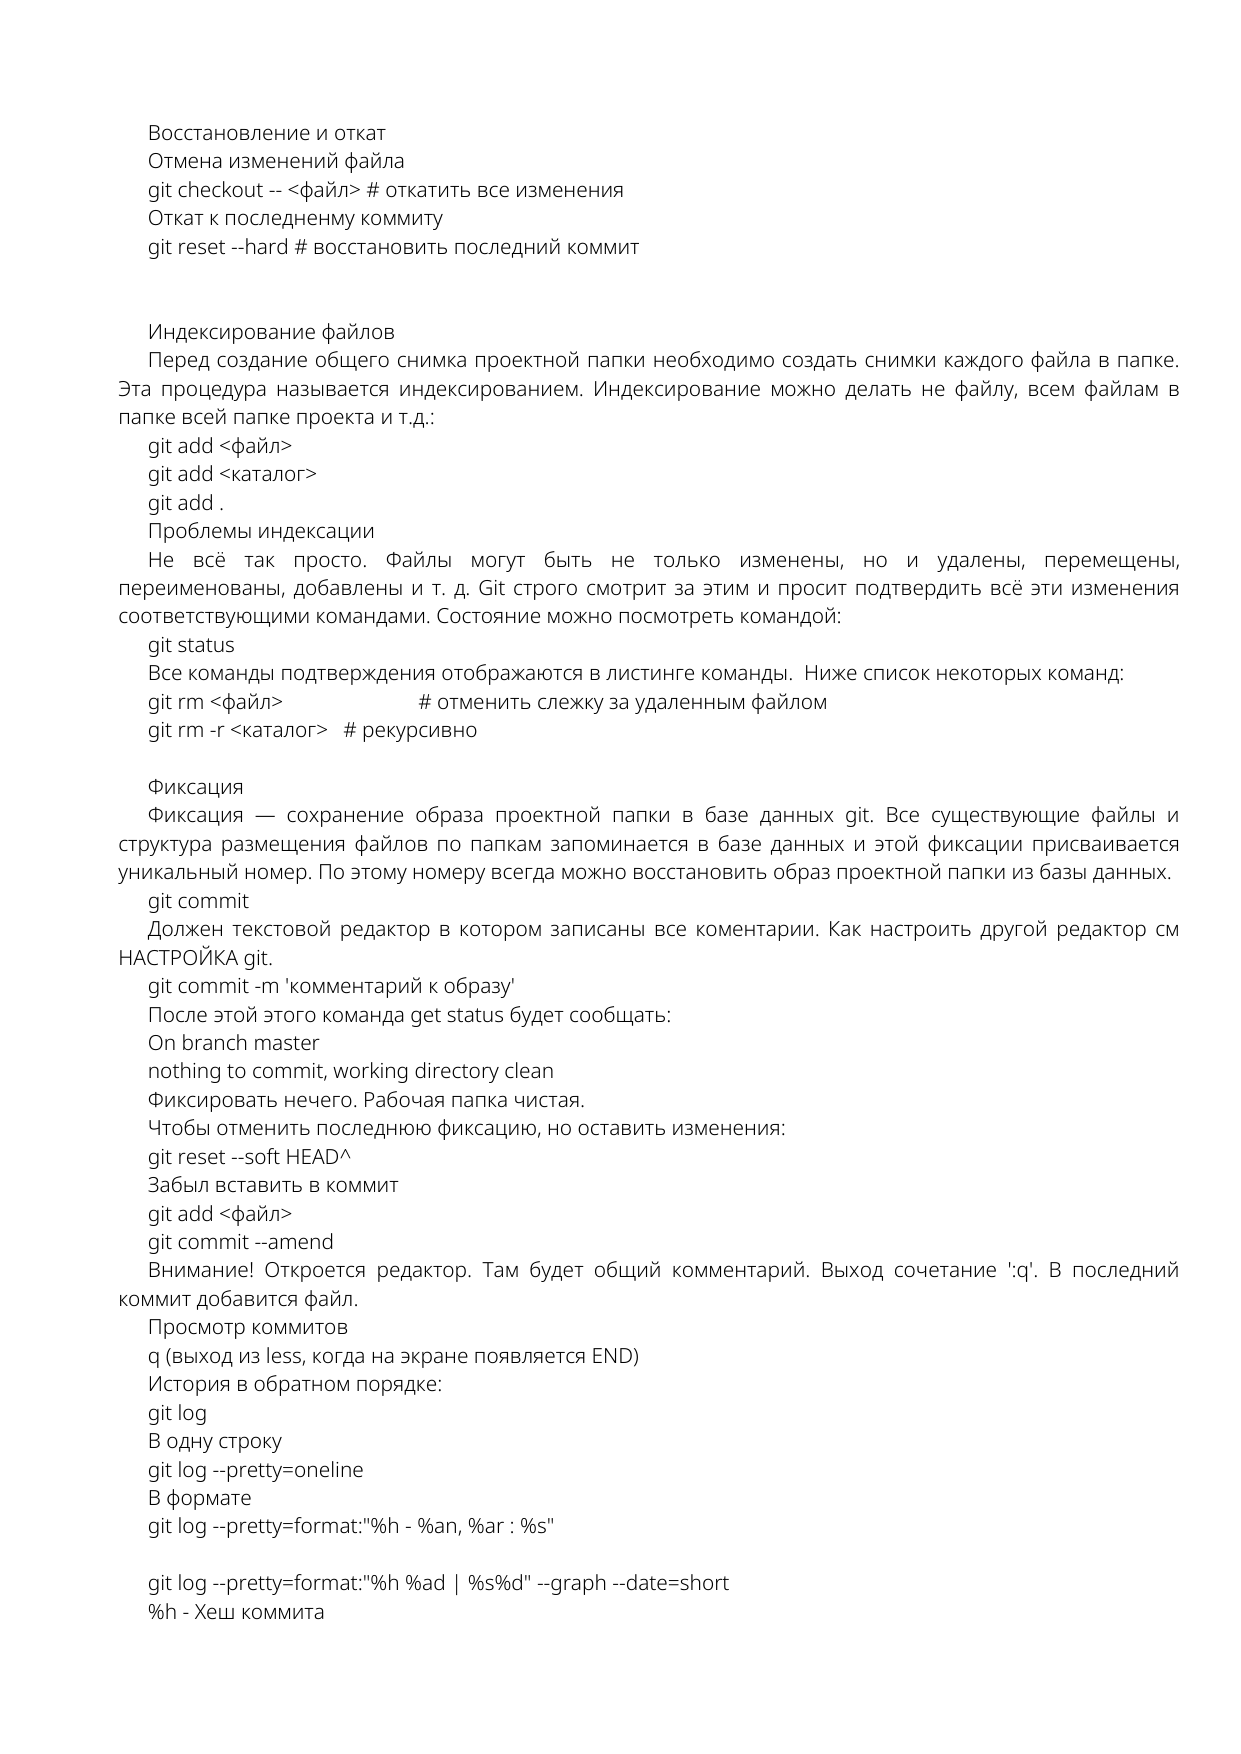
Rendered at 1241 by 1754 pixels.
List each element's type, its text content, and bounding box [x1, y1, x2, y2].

text В формате [118, 1483, 1181, 1512]
text Просмотр коммитов [118, 1312, 1181, 1341]
text Проблемы индексации [118, 516, 1181, 545]
text Фиксация [118, 772, 1181, 801]
text git log --pretty=format:"%h - %an, %ar : %s" [118, 1512, 1181, 1540]
text Забыл вставить в коммит [118, 1170, 1181, 1199]
text В одну строку [118, 1426, 1181, 1455]
text git log --pretty=format:"%h %ad | %s%d" --graph --date=short [118, 1568, 1181, 1597]
text git commit --amend [118, 1227, 1181, 1256]
text Чтобы отменить последнюю фиксацию, но оставить изменения: [118, 1113, 1181, 1142]
text git rm -r <каталог> # рекурсивно [118, 715, 1181, 744]
text Все команды подтверждения отображаются в листинге команды. Ниже список некоторых команд: [118, 658, 1181, 687]
text git log --pretty=oneline [118, 1455, 1181, 1483]
text Фиксация — сохранение образа проектной папки в базе данных git. Все существующие файлы и структура размещения файлов по папкам запоминается в базе данных и этой фиксации присваивается уникальный номер. По этому номеру всегда можно восстановить образ проектной папки из базы данных. [118, 801, 1181, 886]
text Фиксировать нечего. Рабочая папка чистая. [118, 1085, 1181, 1113]
text Восстановление и откат [118, 118, 1181, 147]
text git add <файл> [118, 431, 1181, 459]
text q (выход из less, когда на экране появляется END) [118, 1341, 1181, 1369]
text %h - Хеш коммита [118, 1597, 1181, 1625]
text Перед создание общего снимка проектной папки необходимо создать снимки каждого файла в папке. Эта процедура называется индексированием. Индексирование можно делать не файлу, всем файлам в папке всей папке проекта и т.д.: [118, 346, 1181, 431]
text git checkout -- <файл> # откатить все изменения [118, 175, 1181, 203]
text Внимание! Откроется редактор. Там будет общий комментарий. Выход сочетание ':q'. В последний коммит добавится файл. [118, 1256, 1181, 1312]
text git status [118, 630, 1181, 658]
text История в обратном порядке: [118, 1369, 1181, 1398]
text Должен текстовой редактор в котором записаны все коментарии. Как настроить другой редактор см НАСТРОЙКА git. [118, 914, 1181, 971]
text On branch master [118, 1028, 1181, 1057]
text git reset --hard # восстановить последний коммит [118, 232, 1181, 260]
text git commit [118, 886, 1181, 914]
text git reset --soft HEAD^ [118, 1142, 1181, 1170]
text После этой этого команда get status будет сообщать: [118, 1000, 1181, 1028]
text git log [118, 1398, 1181, 1426]
text Индексирование файлов [118, 317, 1181, 346]
text git add <файл> [118, 1199, 1181, 1227]
text git add <каталог> [118, 459, 1181, 488]
text Откат к последненму коммиту [118, 203, 1181, 232]
text git commit -m 'комментарий к образу' [118, 971, 1181, 1000]
text Не всё так просто. Файлы могут быть не только изменены, но и удалены, перемещены, переименованы, добавлены и т. д. Git строго смотрит за этим и просит подтвердить всё эти изменения соответствующими командами. Состояние можно посмотреть командой: [118, 545, 1181, 630]
text git rm <файл> # отменить слежку за удаленным файлом [118, 687, 1181, 715]
text nothing to commit, working directory clean [118, 1057, 1181, 1085]
text Отмена изменений файла [118, 147, 1181, 175]
text git add . [118, 488, 1181, 516]
